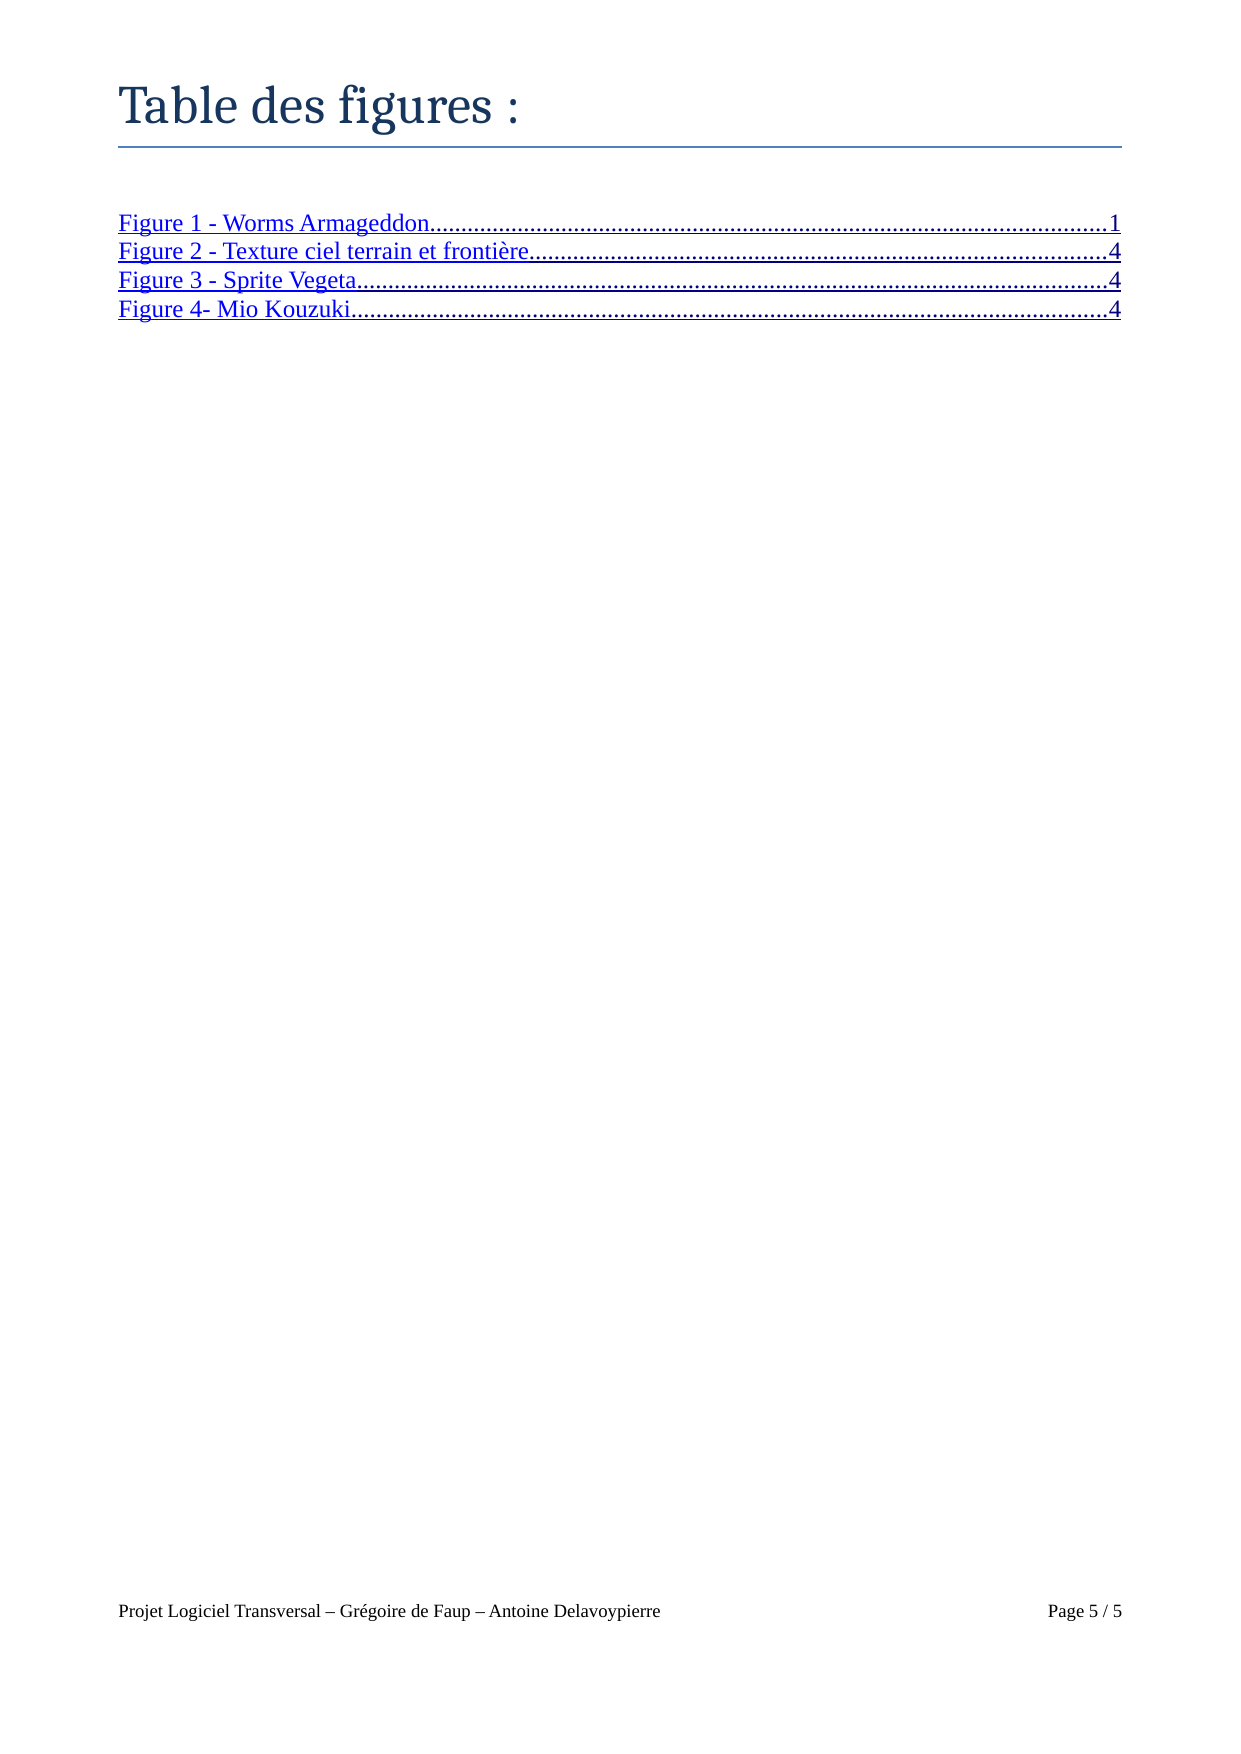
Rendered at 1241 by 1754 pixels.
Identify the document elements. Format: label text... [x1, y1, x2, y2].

text Figure 4- Mio Kouzuki 4 [118, 294, 1122, 323]
text Figure 1 - Worms Armageddon 1 [118, 208, 1122, 236]
text Figure 3 - Sprite Vegeta 4 [118, 265, 1122, 294]
text Table des figures : [118, 75, 1122, 146]
text Figure 2 - Texture ciel terrain et frontière 4 [118, 236, 1122, 265]
